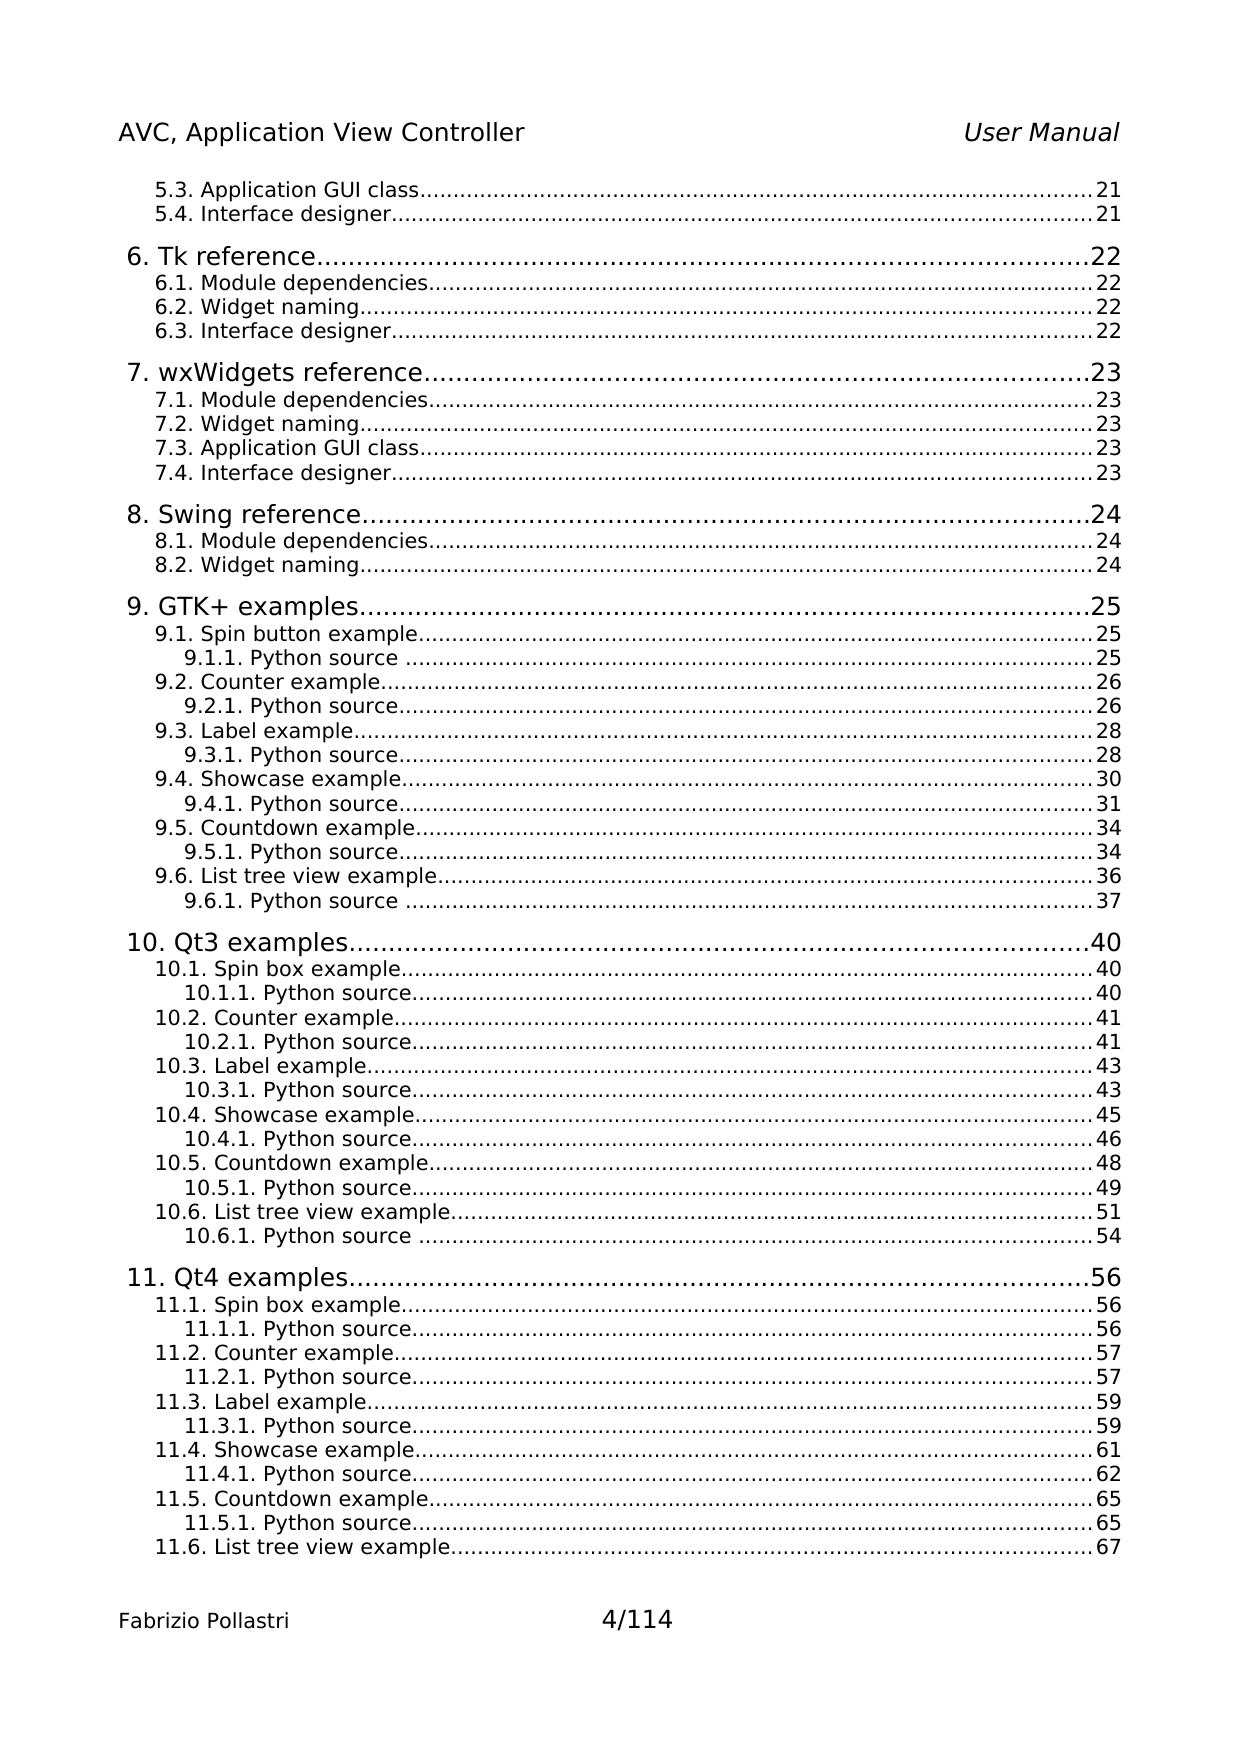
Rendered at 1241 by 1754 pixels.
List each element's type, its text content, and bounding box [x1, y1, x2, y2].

text 11.3. Label example 59 [148, 1390, 1122, 1414]
text 10.4.1. Python source 46 [177, 1127, 1122, 1151]
text 6.1. Module dependencies 22 [148, 271, 1122, 295]
text 9. GTK+ examples 25 [118, 593, 1122, 622]
text 8.2. Widget naming 24 [148, 553, 1122, 578]
text 9.5. Countdown example 34 [148, 816, 1122, 840]
text 6.3. Interface designer 22 [148, 319, 1122, 344]
text 11.1. Spin box example 56 [148, 1293, 1122, 1317]
text 11.3.1. Python source 59 [177, 1414, 1122, 1438]
text 9.2.1. Python source 26 [177, 694, 1122, 719]
text 9.6.1. Python source 37 [177, 889, 1122, 913]
text 8. Swing reference 24 [118, 500, 1122, 529]
text 10.4. Showcase example 45 [148, 1103, 1122, 1127]
text 10.5.1. Python source 49 [177, 1176, 1122, 1200]
text 11.2.1. Python source 57 [177, 1365, 1122, 1390]
text 7.1. Module dependencies 23 [148, 388, 1122, 412]
text 6. Tk reference 22 [118, 242, 1122, 271]
text 10. Qt3 examples 40 [118, 928, 1122, 957]
text 7.3. Application GUI class 23 [148, 436, 1122, 461]
text 9.3. Label example 28 [148, 719, 1122, 743]
text 7.4. Interface designer 23 [148, 461, 1122, 485]
text 9.3.1. Python source 28 [177, 743, 1122, 767]
text 7.2. Widget naming 23 [148, 412, 1122, 436]
text 9.1.1. Python source 25 [177, 646, 1122, 670]
text 5.4. Interface designer 21 [148, 202, 1122, 227]
text 10.6.1. Python source 54 [177, 1224, 1122, 1248]
text 11.6. List tree view example 67 [148, 1535, 1122, 1559]
text 10.5. Countdown example 48 [148, 1151, 1122, 1176]
text 10.1.1. Python source 40 [177, 981, 1122, 1006]
text 7. wxWidgets reference 23 [118, 359, 1122, 388]
text 8.1. Module dependencies 24 [148, 529, 1122, 553]
text 5.3. Application GUI class 21 [148, 178, 1122, 202]
text 11.4. Showcase example 61 [148, 1438, 1122, 1462]
text 9.5.1. Python source 34 [177, 840, 1122, 864]
text 9.4. Showcase example 30 [148, 767, 1122, 792]
text 9.2. Counter example 26 [148, 670, 1122, 694]
text 11.5. Countdown example 65 [148, 1487, 1122, 1511]
text 9.1. Spin button example 25 [148, 622, 1122, 646]
text 10.6. List tree view example 51 [148, 1200, 1122, 1224]
text 11.1.1. Python source 56 [177, 1317, 1122, 1341]
text 9.6. List tree view example 36 [148, 864, 1122, 889]
text 10.1. Spin box example 40 [148, 957, 1122, 981]
text 10.3.1. Python source 43 [177, 1078, 1122, 1103]
text 11. Qt4 examples 56 [118, 1263, 1122, 1293]
text 10.2. Counter example 41 [148, 1006, 1122, 1030]
text 6.2. Widget naming 22 [148, 295, 1122, 319]
text 11.2. Counter example 57 [148, 1341, 1122, 1365]
text 10.2.1. Python source 41 [177, 1030, 1122, 1054]
text 9.4.1. Python source 31 [177, 792, 1122, 816]
text 11.5.1. Python source 65 [177, 1511, 1122, 1535]
text 11.4.1. Python source 62 [177, 1462, 1122, 1487]
text 10.3. Label example 43 [148, 1054, 1122, 1078]
